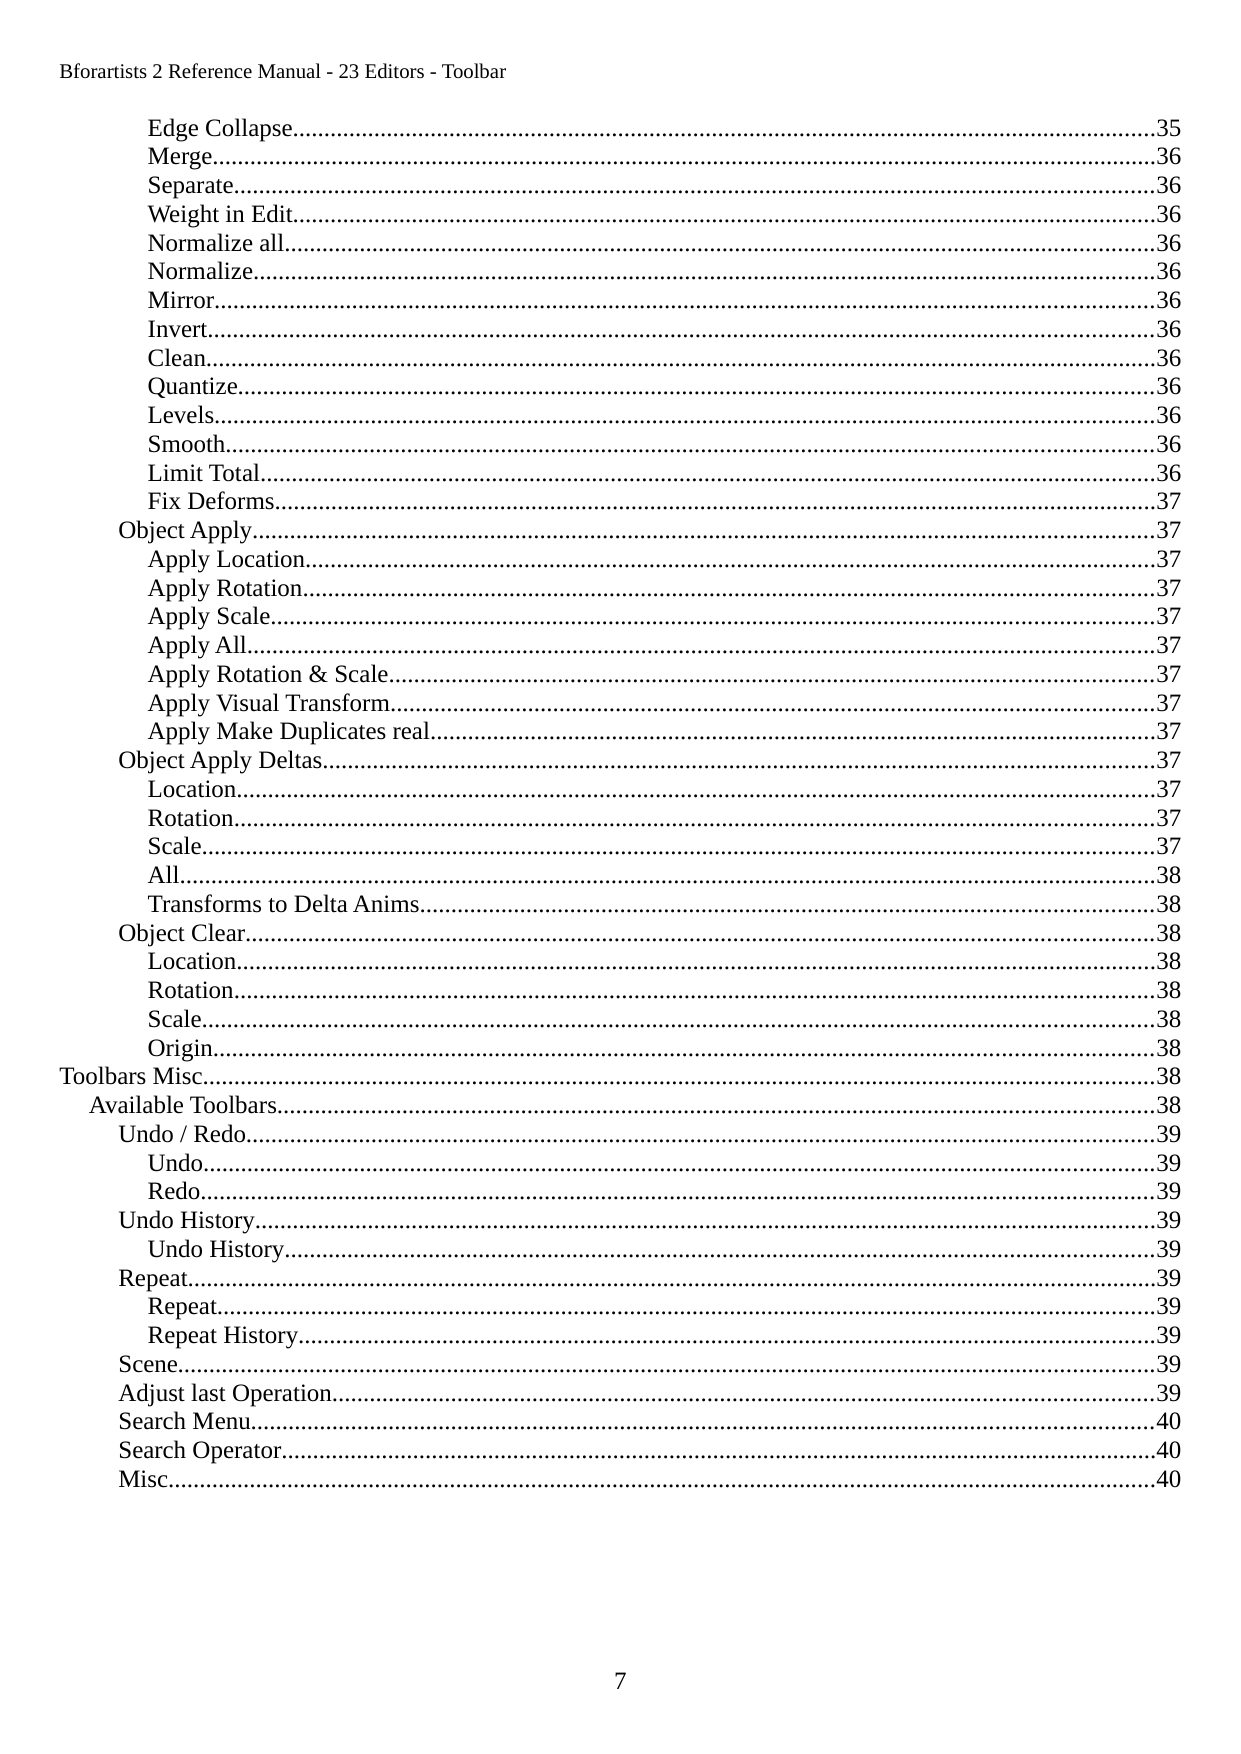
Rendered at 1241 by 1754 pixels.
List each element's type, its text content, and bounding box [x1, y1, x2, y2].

text Apply Scale 37 [147, 601, 1181, 630]
text Object Apply 37 [118, 515, 1181, 544]
text Toolbars Misc 38 [59, 1061, 1181, 1090]
text Apply All 37 [147, 630, 1181, 659]
text Undo / Redo 39 [118, 1119, 1181, 1148]
text Adjust last Operation 39 [118, 1378, 1181, 1406]
text Separate 36 [147, 170, 1181, 199]
text Quantize 36 [147, 371, 1181, 400]
text Misc 40 [118, 1464, 1181, 1493]
text Object Apply Deltas 37 [118, 745, 1181, 774]
text Normalize all 36 [147, 228, 1181, 256]
text Apply Make Duplicates real 37 [147, 716, 1181, 745]
text Apply Visual Transform 37 [147, 688, 1181, 716]
text Repeat 39 [147, 1291, 1181, 1320]
text Fix Deforms 37 [147, 486, 1181, 515]
text Limit Total 36 [147, 458, 1181, 486]
text Undo History 39 [118, 1205, 1181, 1234]
text Edge Collapse 35 [147, 113, 1181, 141]
text Weight in Edit 36 [147, 199, 1181, 228]
text Transforms to Delta Anims 38 [147, 889, 1181, 918]
text Repeat History 39 [147, 1320, 1181, 1349]
text Location 37 [147, 774, 1181, 803]
text Mirror 36 [147, 285, 1181, 314]
text Apply Rotation 37 [147, 573, 1181, 601]
text Search Operator 40 [118, 1435, 1181, 1464]
text Normalize 36 [147, 256, 1181, 285]
text Apply Location 37 [147, 544, 1181, 573]
text Undo History 39 [147, 1234, 1181, 1263]
text Apply Rotation & Scale 37 [147, 659, 1181, 688]
text Invert 36 [147, 314, 1181, 343]
text Search Menu 40 [118, 1406, 1181, 1435]
text Rotation 37 [147, 803, 1181, 831]
text Scene 39 [118, 1349, 1181, 1378]
text Scale 37 [147, 831, 1181, 860]
text Levels 36 [147, 400, 1181, 429]
text Origin 38 [147, 1033, 1181, 1061]
text Merge 36 [147, 141, 1181, 170]
text Object Clear 38 [118, 918, 1181, 946]
text Available Toolbars 38 [88, 1090, 1181, 1119]
text Smooth 36 [147, 429, 1181, 458]
text Clean 36 [147, 343, 1181, 371]
text Scale 38 [147, 1004, 1181, 1033]
text Location 38 [147, 946, 1181, 975]
text Redo 39 [147, 1176, 1181, 1205]
text Undo 39 [147, 1148, 1181, 1176]
text Repeat 39 [118, 1263, 1181, 1291]
text All 38 [147, 860, 1181, 889]
text Rotation 38 [147, 975, 1181, 1004]
